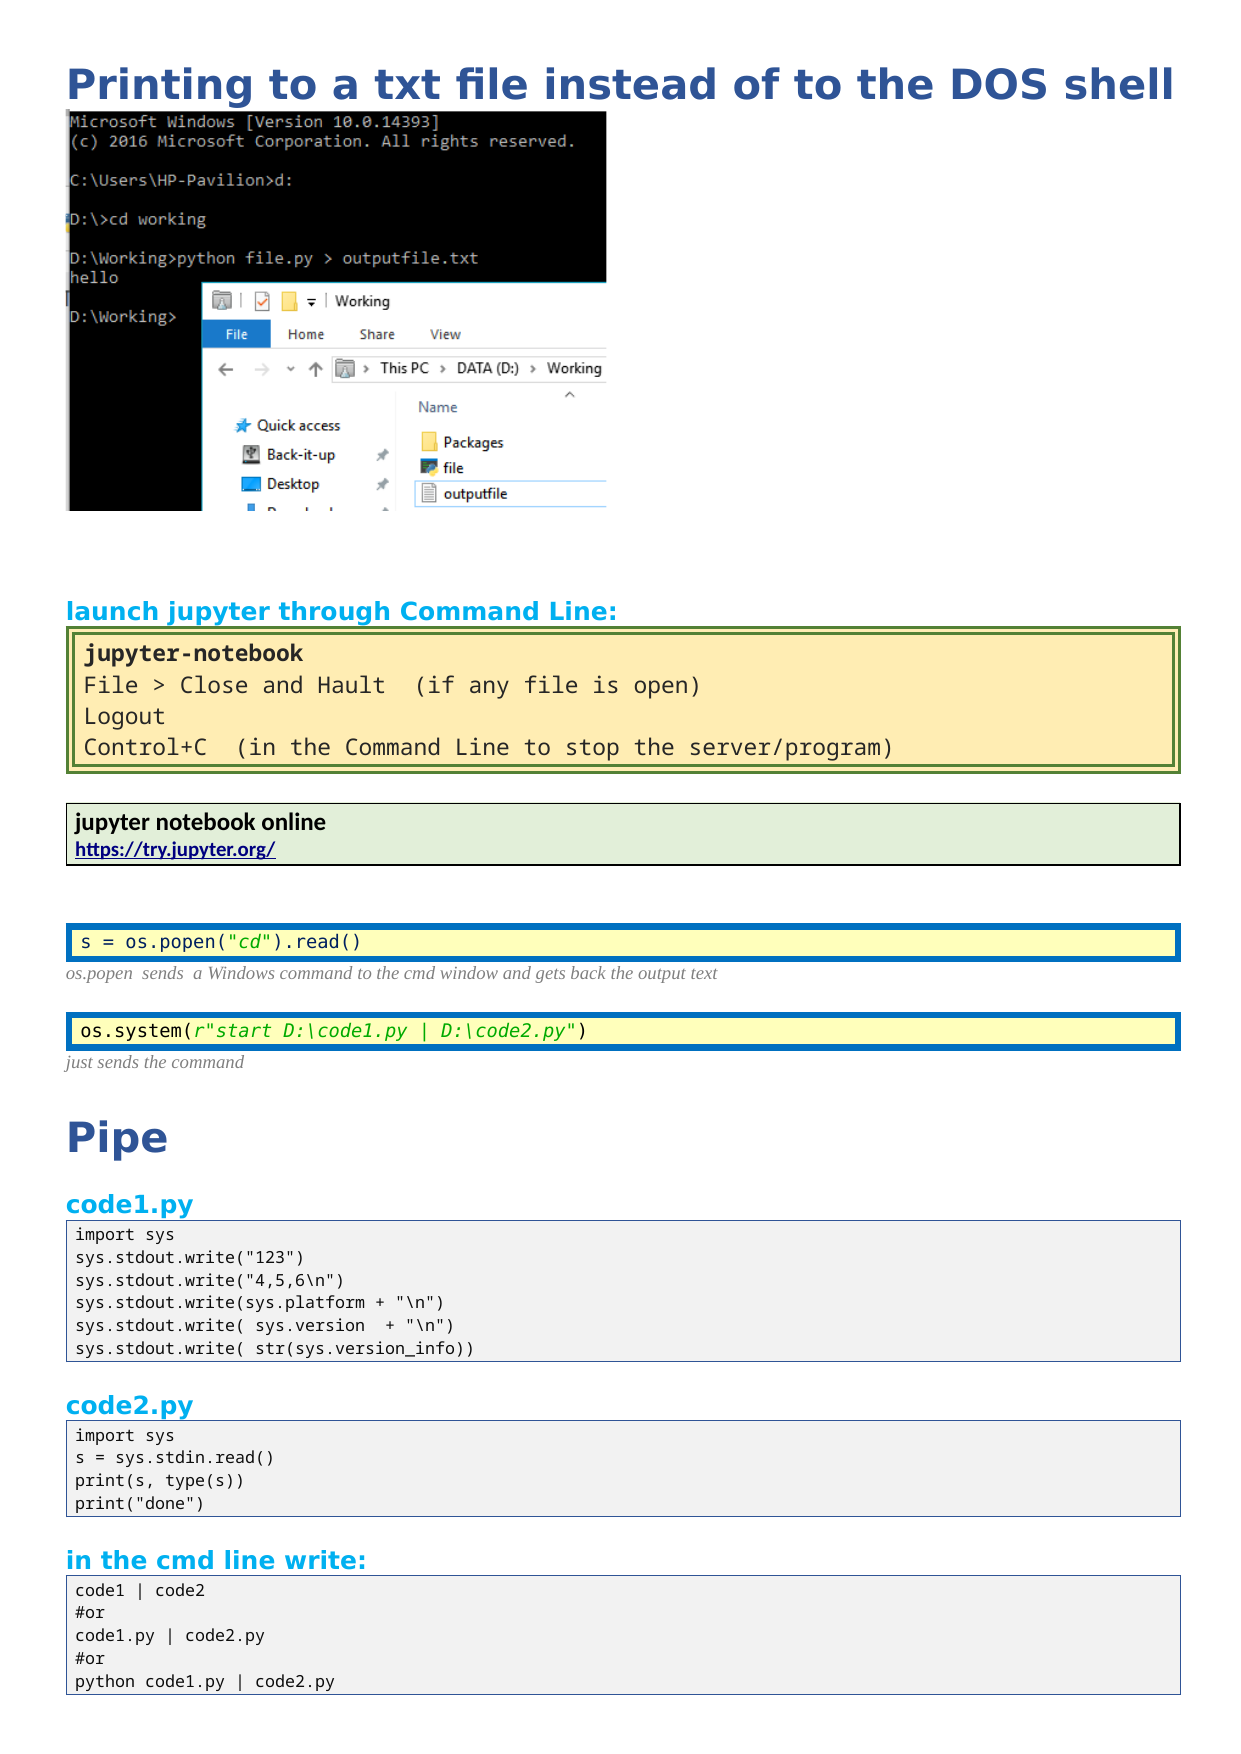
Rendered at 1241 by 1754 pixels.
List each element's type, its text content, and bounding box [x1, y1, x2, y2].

text Printing to a txt file instead of to the DOS shell [66, 61, 1181, 109]
text s = sys.stdin.read() [67, 1443, 1180, 1466]
text import sys [67, 1221, 1180, 1243]
title code2.py [66, 1391, 1181, 1420]
text jupyter notebook online [67, 804, 1179, 833]
text Pipe [66, 1113, 1181, 1162]
text https://try.jupyter.org/ [67, 833, 1179, 864]
text Logout [75, 688, 1172, 719]
text code1 | code2 [67, 1576, 1180, 1598]
text import sys [67, 1421, 1180, 1443]
text os.system(r"start D:\code1.py | D:\code2.py") [72, 1018, 1175, 1044]
text s = os.popen("cd").read() [72, 930, 1175, 956]
text sys.stdout.write(sys.platform + "\n") [67, 1288, 1180, 1311]
text print(s, type(s)) [67, 1466, 1180, 1488]
text python code1.py | code2.py [67, 1666, 1180, 1694]
text sys.stdout.write("123") [67, 1243, 1180, 1265]
text Control+C (in the Command Line to stop the server/program) [69, 719, 1178, 771]
text sys.stdout.write("4,5,6\n") [67, 1265, 1180, 1288]
text File > Close and Hault (if any file is open) [75, 657, 1172, 688]
text print("done") [67, 1488, 1180, 1516]
text #or [67, 1598, 1180, 1621]
text #or [67, 1643, 1180, 1666]
text jupyter-notebook [69, 629, 1178, 657]
text os.popen sends a Windows command to the cmd window and gets back the output text [66, 962, 1181, 983]
text just sends the command [66, 1051, 1181, 1072]
text sys.stdout.write( sys.version + "\n") [67, 1311, 1180, 1333]
title code1.py [66, 1191, 1181, 1220]
title in the cmd line write: [66, 1546, 1181, 1575]
text sys.stdout.write( str(sys.version_info)) [67, 1333, 1180, 1361]
picture [65, 109, 607, 511]
text code1.py | code2.py [67, 1621, 1180, 1643]
title launch jupyter through Command Line: [66, 597, 1181, 626]
